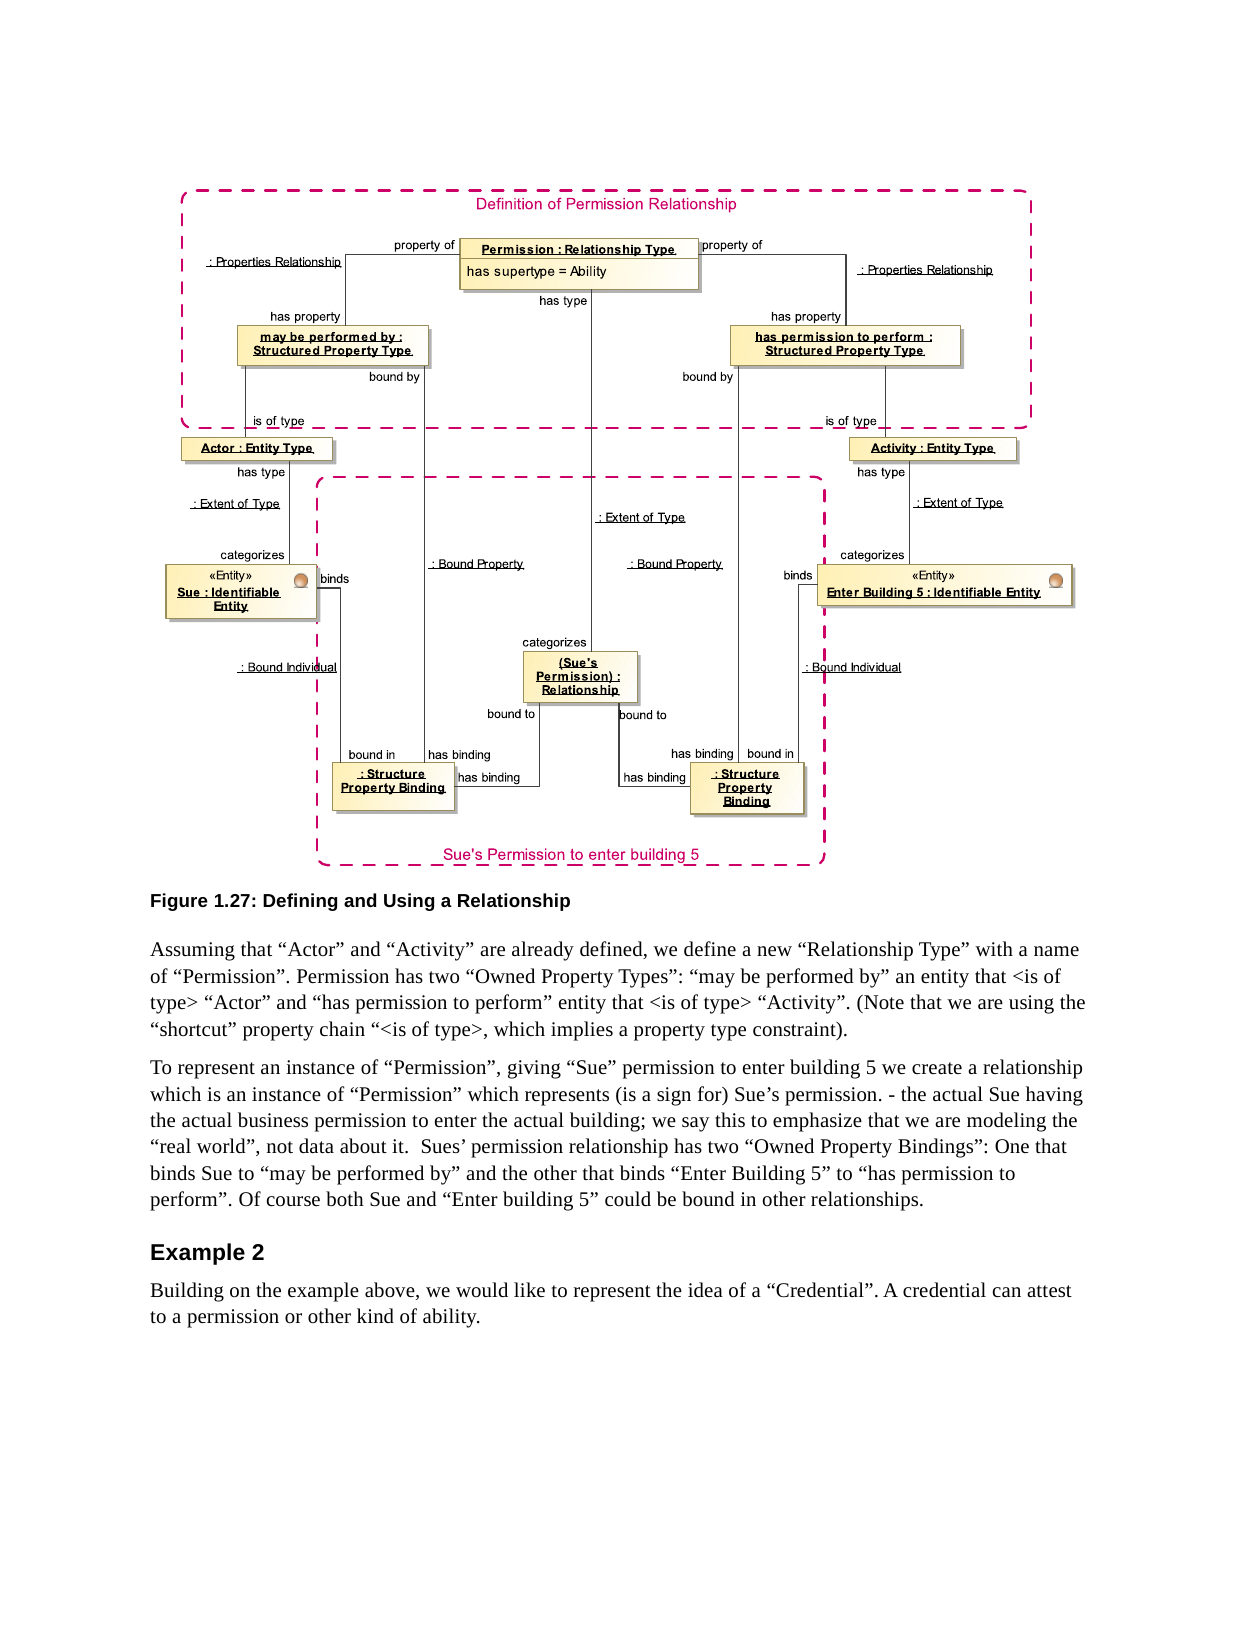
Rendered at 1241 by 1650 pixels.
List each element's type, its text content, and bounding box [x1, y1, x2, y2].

text Figure 1.27: Defining and Using a Relationship [150, 884, 1090, 911]
text [150, 150, 1090, 173]
text Example 2 [150, 1239, 1090, 1266]
text Building on the example above, we would like to represent the idea of a “Credential”. A credential can attest to a permission or other kind of ability. [150, 1277, 1090, 1328]
text Assuming that “Actor” and “Activity” are already defined, we define a new “Relationship Type” with a name of “Permission”. Permission has two “Owned Property Types”: “may be performed by” an entity that <is of type> “Actor” and “has permission to perform” entity that <is of type> “Activity”. (Note that we are using the “shortcut” property chain “<is of type>, which implies a property type constraint). [150, 911, 1090, 1041]
text To represent an instance of “Permission”, giving “Sue” permission to enter building 5 we create a relationship which is an instance of “Permission” which represents (is a sign for) Sue’s permission. - the actual Sue having the actual business permission to enter the actual building; we say this to emphasize that we are modeling the “real world”, not data about it. Sues’ permission relationship has two “Owned Property Bindings”: One that binds Sue to “may be performed by” and the other that binds “Enter Building 5” to “has permission to perform”. Of course both Sue and “Enter building 5” could be bound in other relationships. [150, 1055, 1090, 1211]
